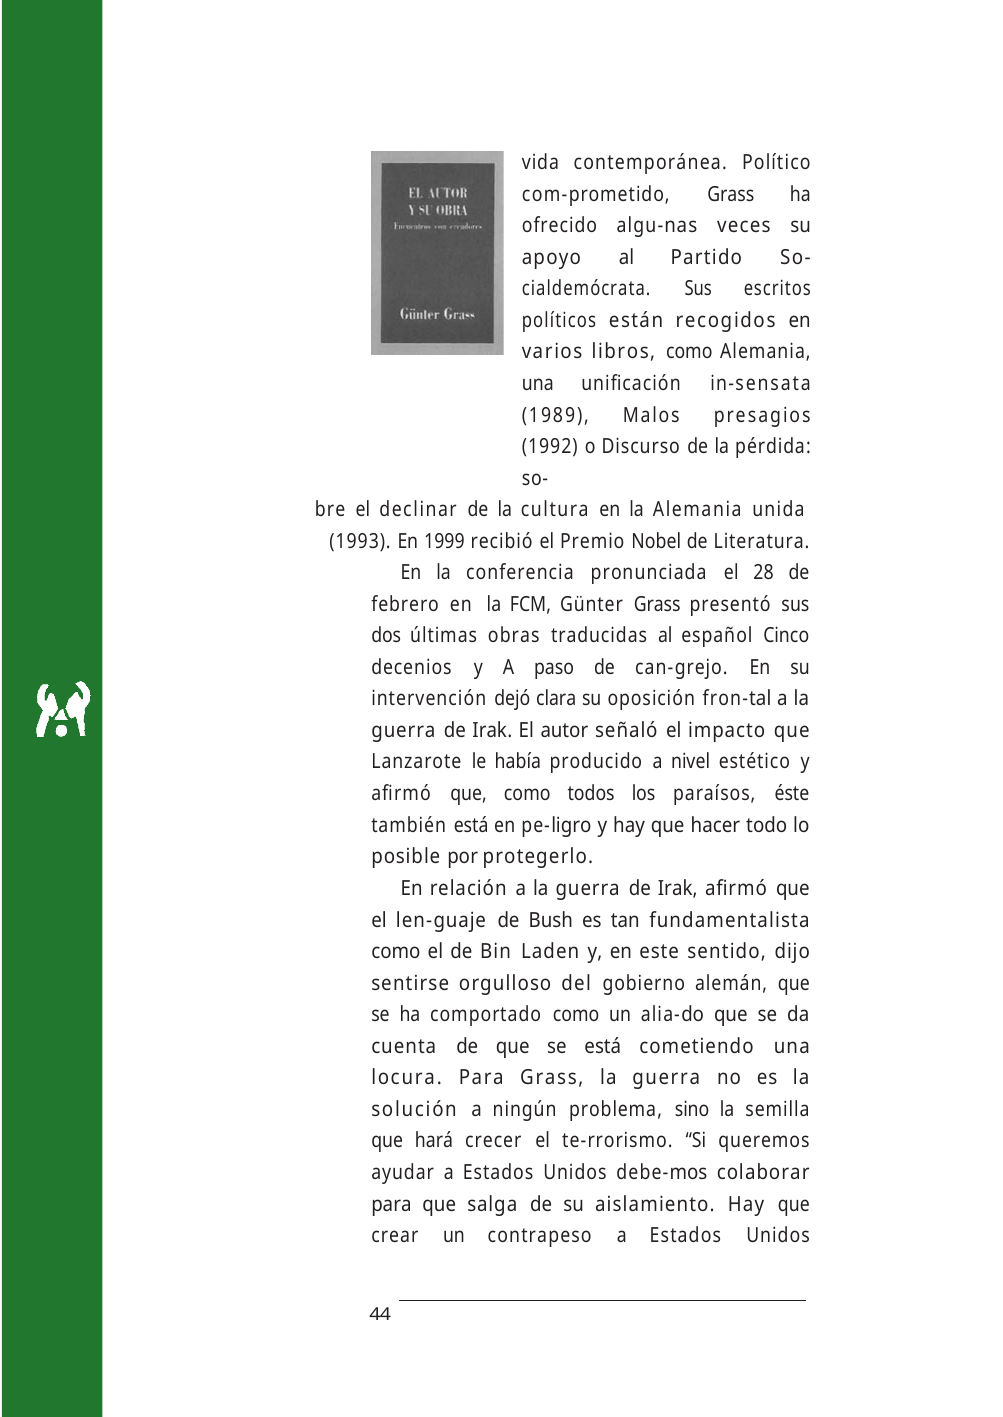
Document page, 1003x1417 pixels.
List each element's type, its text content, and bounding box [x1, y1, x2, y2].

text vida contemporánea. Político com-prometido, Grass ha ofrecido algu-nas veces su apoyo al Partido So-cialdemócrata. Sus escritos políticos están recogidos en varios libros, como Alemania, una unificación in-sensata (1989), Malos presagios (1992) o Discurso de la pérdida: so- [522, 147, 811, 491]
text En relación a la guerra de Irak, afirmó que el len-guaje de Bush es tan fundamentalista como el de Bin Laden y, en este sentido, dijo sentirse orgulloso del gobierno alemán, que se ha comportado como un alia-do que se da cuenta de que se está cometiendo una locura. Para Grass, la guerra no es la solución a ningún problema, sino la semilla que hará crecer el te-rrorismo. “Si queremos ayudar a Estados Unidos debe-mos colaborar para que salga de su aislamiento. Hay que crear un contrapeso a Estados Unidos [371, 873, 810, 1249]
text En la conferencia pronunciada el 28 de febrero en la FCM, Günter Grass presentó sus dos últimas obras traducidas al español Cinco decenios y A paso de can-grejo. En su intervención dejó clara su oposición fron-tal a la guerra de Irak. El autor señaló el impacto que Lanzarote le había producido a nivel estético y afirmó que, como todos los paraísos, éste también está en pe-ligro y hay que hacer todo lo posible por protegerlo. [371, 557, 809, 870]
text bre el declinar de la cultura en la Alemania unida [192, 494, 810, 523]
text (1993). En 1999 recibió el Premio Nobel de Literatura. [192, 526, 809, 554]
